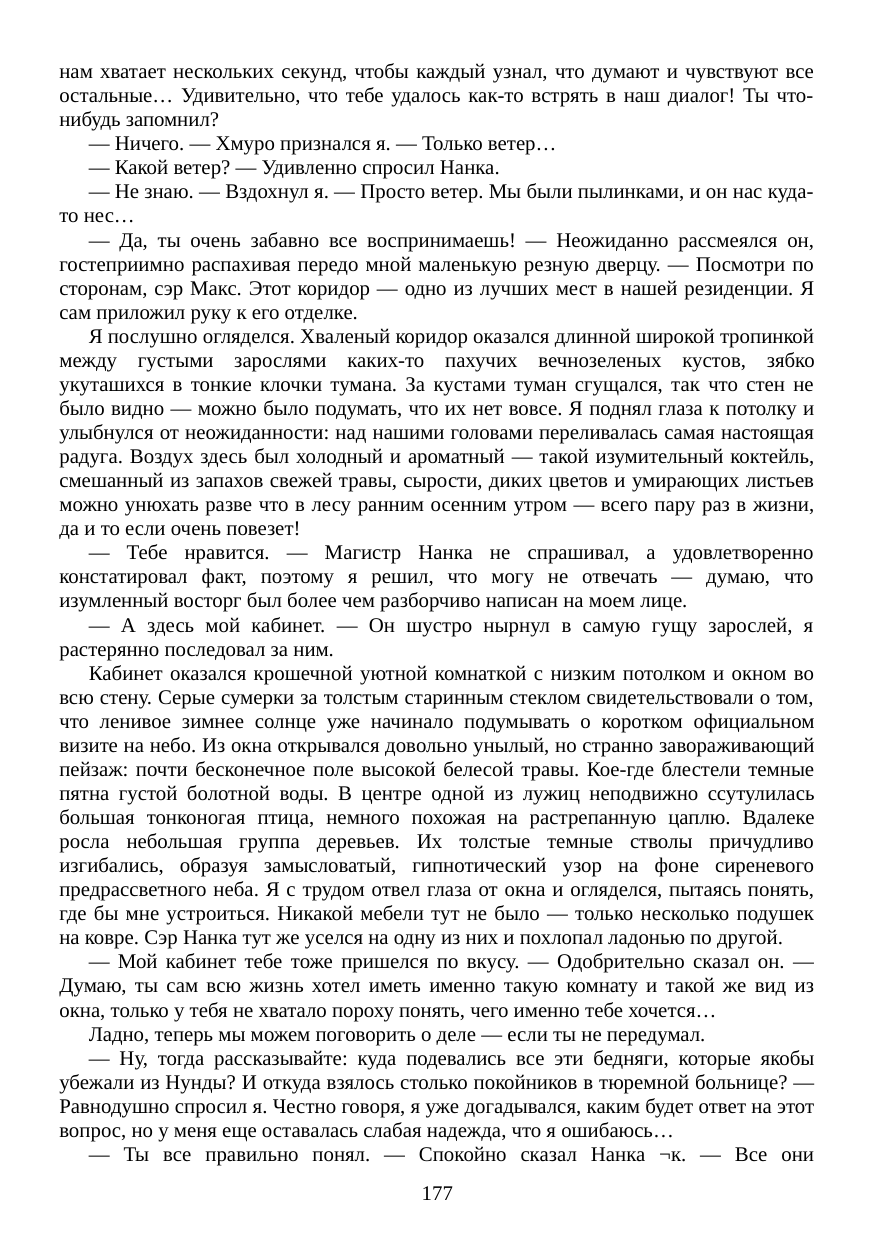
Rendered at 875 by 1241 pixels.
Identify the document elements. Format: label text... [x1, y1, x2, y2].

text — Да, ты очень забавно все воспринимаешь! — Неожиданно рассмеялся он, гостеприимно распахивая передо мной маленькую резную дверцу. — Посмотри по сторонам, сэр Макс. Этот коридор — одно из лучших мест в нашей резиденции. Я сам приложил руку к его отделке. [59, 227, 815, 324]
text — Не знаю. — Вздохнул я. — Просто ветер. Мы были пылинками, и он нас куда-то нес… [59, 179, 815, 227]
text Кабинет оказался крошечной уютной комнаткой с низким потолком и окном во всю стену. Серые сумерки за толстым старинным стеклом свидетельствовали о том, что ленивое зимнее солнце уже начинало подумывать о коротком официальном визите на небо. Из окна открывался довольно унылый, но странно завораживающий пейзаж: почти бесконечное поле высокой белесой травы. Кое-где блестели темные пятна густой болотной воды. В центре одной из лужиц неподвижно ссутулилась большая тонконогая птица, немного похожая на растрепанную цаплю. Вдалеке росла небольшая группа деревьев. Их толстые темные стволы причудливо изгибались, образуя замысловатый, гипнотический узор на фоне сиреневого предрассветного неба. Я с трудом отвел глаза от окна и огляделся, пытаясь понять, где бы мне устроиться. Никакой мебели тут не было — только несколько подушек на ковре. Сэр Нанка тут же уселся на одну из них и похлопал ладонью по другой. [59, 661, 815, 949]
text — Тебе нравится. — Магистр Нанка не спрашивал, а удовлетворенно констатировал факт, поэтому я решил, что могу не отвечать — думаю, что изумленный восторг был более чем разборчиво написан на моем лице. [59, 540, 815, 612]
text Я послушно огляделся. Хваленый коридор оказался длинной широкой тропинкой между густыми зарослями каких-то пахучих вечнозеленых кустов, зябко укуташихся в тонкие клочки тумана. За кустами туман сгущался, так что стен не было видно — можно было подумать, что их нет вовсе. Я поднял глаза к потолку и улыбнулся от неожиданности: над нашими головами переливалась самая настоящая радуга. Воздух здесь был холодный и ароматный — такой изумительный коктейль, смешанный из запахов свежей травы, сырости, диких цветов и умирающих листьев можно унюхать разве что в лесу ранним осенним утром — всего пару раз в жизни, да и то если очень повезет! [59, 324, 815, 540]
text — Ты все правильно понял. — Спокойно сказал Нанка ¬к. — Все они [59, 1142, 815, 1166]
text Ладно, теперь мы можем поговорить о деле — если ты не передумал. [59, 1022, 815, 1046]
text — Какой ветер? — Удивленно спросил Нанка. [59, 155, 815, 179]
text — Ну, тогда рассказывайте: куда подевались все эти бедняги, которые якобы убежали из Нунды? И откуда взялось столько покойников в тюремной больнице? — Равнодушно спросил я. Честно говоря, я уже догадывался, каким будет ответ на этот вопрос, но у меня еще оставалась слабая надежда, что я ошибаюсь… [59, 1046, 815, 1142]
text — Мой кабинет тебе тоже пришелся по вкусу. — Одобрительно сказал он. — Думаю, ты сам всю жизнь хотел иметь именно такую комнату и такой же вид из окна, только у тебя не хватало пороху понять, чего именно тебе хочется… [59, 949, 815, 1022]
text — А здесь мой кабинет. — Он шустро нырнул в самую гущу зарослей, я растерянно последовал за ним. [59, 612, 815, 661]
text нам хватает нескольких секунд, чтобы каждый узнал, что думают и чувствуют все остальные… Удивительно, что тебе удалось как-то встрять в наш диалог! Ты что-нибудь запомнил? [59, 59, 815, 131]
text — Ничего. — Хмуро признался я. — Только ветер… [59, 131, 815, 155]
